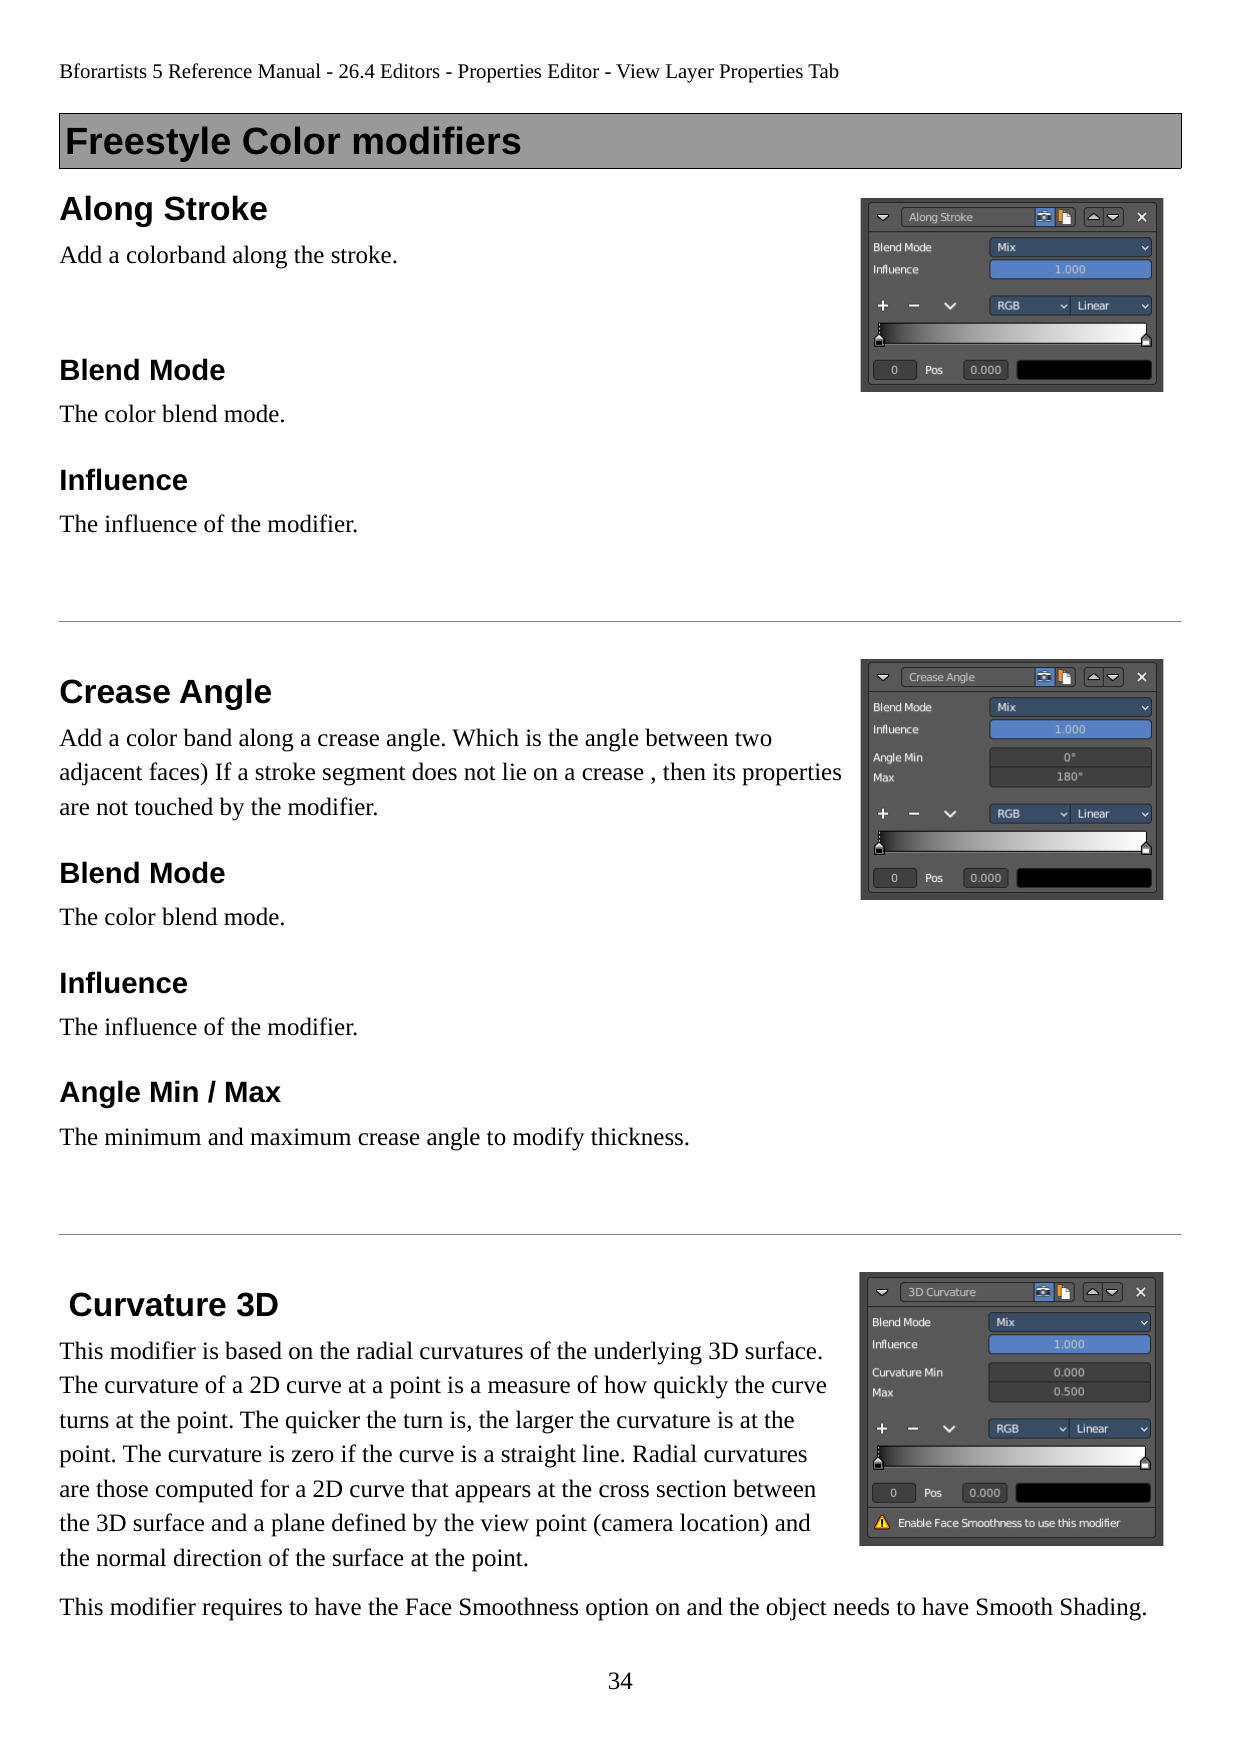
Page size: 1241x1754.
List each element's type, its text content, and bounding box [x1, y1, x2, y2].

subtitle Blend Mode [59, 856, 860, 889]
subtitle Blend Mode [59, 353, 860, 386]
text Add a color band along a crease angle. Which is the angle between two adjacent faces) If a stroke segment does not lie on a crease , then its properties are not touched by the modifier. [59, 723, 860, 821]
text The color blend mode. [59, 399, 1181, 428]
text The influence of the modifier. [59, 509, 1181, 537]
subtitle Crease Angle [59, 672, 860, 711]
text The influence of the modifier. [59, 1012, 1181, 1041]
table_header Freestyle Color modifiers [60, 114, 1181, 168]
subtitle Curvature 3D [59, 1285, 859, 1323]
subtitle Angle Min / Max [59, 1075, 1181, 1109]
subtitle [1164, 672, 1181, 711]
subtitle Along Stroke [59, 189, 1181, 227]
subtitle [1164, 353, 1181, 386]
subtitle Influence [59, 966, 1181, 999]
subtitle [1164, 856, 1181, 889]
subtitle Influence [59, 462, 1181, 496]
subtitle [1164, 1285, 1181, 1323]
text The minimum and maximum crease angle to modify thickness. [59, 1122, 1181, 1150]
picture [860, 659, 1164, 900]
text Add a colorband along the stroke. [59, 240, 860, 269]
text This modifier is based on the radial curvatures of the underlying 3D surface. The curvature of a 2D curve at a point is a measure of how quickly the curve turns at the point. The quicker the turn is, the larger the curvature is at the point. The curvature is zero if the curve is a straight line. Radial curvatures are those computed for a 2D curve that appears at the cross section between the 3D surface and a plane defined by the view point (camera location) and the normal direction of the surface at the point. [59, 1336, 1181, 1572]
text This modifier requires to have the Face Smoothness option on and the object needs to have Smooth Shading. [59, 1592, 1181, 1621]
picture [860, 198, 1164, 392]
picture [859, 1272, 1164, 1546]
text The color blend mode. [59, 902, 1181, 931]
